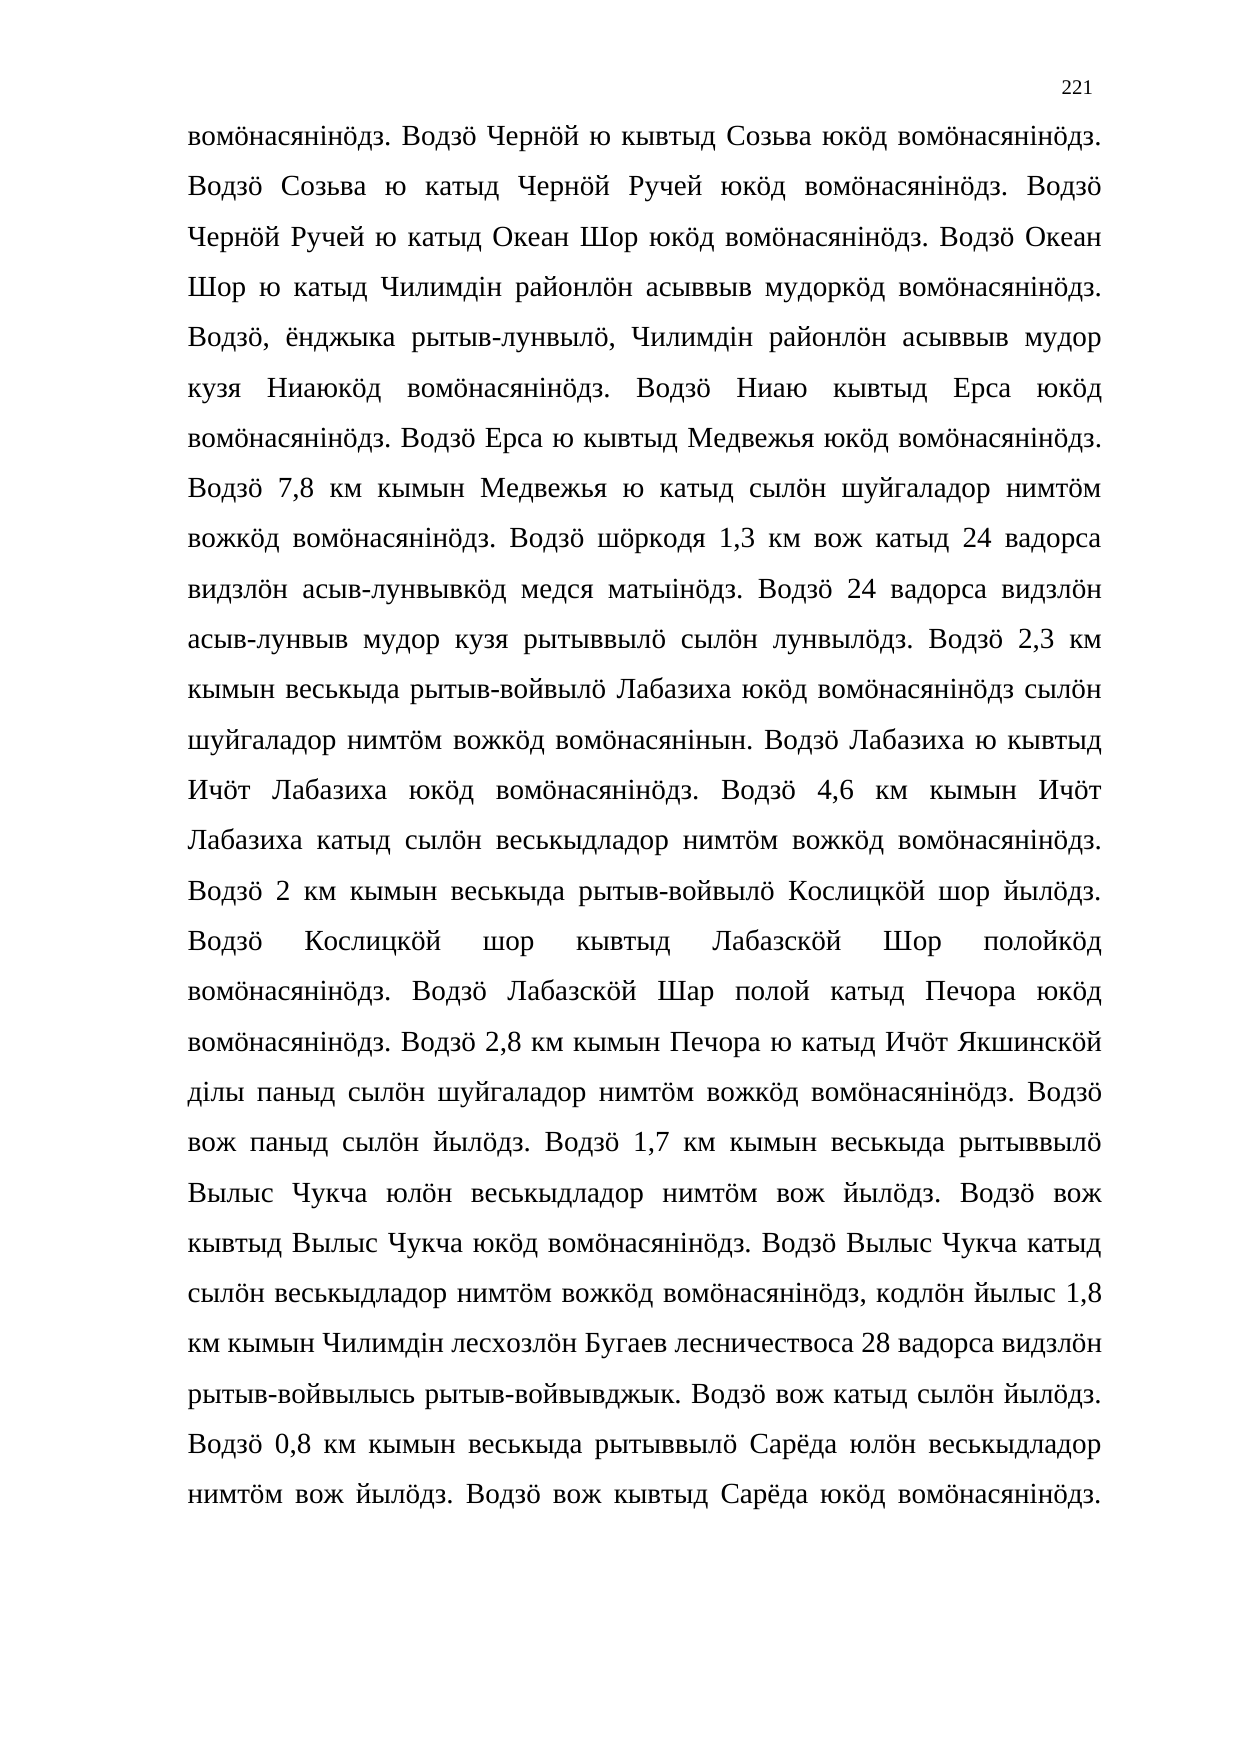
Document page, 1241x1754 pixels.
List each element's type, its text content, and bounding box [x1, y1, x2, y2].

text вомöнасянiнöдз. Водзö Чернöй ю кывтыд Созьва юкöд вомöнасянiнöдз. Водзö Созьва ю катыд Чернöй Ручей юкöд вомöнасянiнöдз. Водзö Чернöй Ручей ю катыд Океан Шор юкöд вомöнасянiнöдз. Водзö Океан Шор ю катыд Чилимдiн районлöн асыввыв мудоркöд вомöнасянiнöдз. Водзö, ёнджыка рытыв-лунвылö, Чилимдiн районлöн асыввыв мудор кузя Ниаюкöд вомöнасянiнöдз. Водзö Ниаю кывтыд Ерса юкöд вомöнасянiнöдз. Водзö Ерса ю кывтыд Медвежья юкöд вомöнасянiнöдз. Водзö 7,8 км кымын Медвежья ю катыд сылöн шуйгаладор нимтöм вожкöд вомöнасянiнöдз. Водзö шöркодя 1,3 км вож катыд 24 вадорса видзлöн асыв-лунвывкöд медся матыiнöдз. Водзö 24 вадорса видзлöн асыв-лунвыв мудор кузя рытыввылö сылöн лунвылöдз. Водзö 2,3 км кымын веськыда рытыв-войвылö Лабазиха юкöд вомöнасянiнöдз сылöн шуйгаладор нимтöм вожкöд вомöнасянiнын. Водзö Лабазиха ю кывтыд Ичöт Лабазиха юкöд вомöнасянiнöдз. Водзö 4,6 км кымын Ичöт Лабазиха катыд сылöн веськыдладор нимтöм вожкöд вомöнасянiнöдз. Водзö 2 км кымын веськыда рытыв-войвылö Кослицкöй шор йылöдз. Водзö Кослицкöй шор кывтыд Лабазскöй Шор полойкöд вомöнасянiнöдз. Водзö Лабазскöй Шар полой катыд Печора юкöд вомöнасянiнöдз. Водзö 2,8 км кымын Печора ю катыд Ичöт Якшинскöй дiлы паныд сылöн шуйгаладор нимтöм вожкöд вомöнасянiнöдз. Водзö вож паныд сылöн йылöдз. Водзö 1,7 км кымын веськыда рытыввылö Вылыс Чукча юлöн веськыдладор нимтöм вож йылöдз. Водзö вож кывтыд Вылыс Чукча юкöд вомöнасянiнöдз. Водзö Вылыс Чукча катыд сылöн веськыдладор нимтöм вожкöд вомöнасянiнöдз, кодлöн йылыс 1,8 км кымын Чилимдiн лесхозлöн Бугаев лесничествоса 28 вадорса видзлöн рытыв-войвылысь рытыв-войвывджык. Водзö вож катыд сылöн йылöдз. Водзö 0,8 км кымын веськыда рытыввылö Сарёда юлöн веськыдладор нимтöм вож йылöдз. Водзö вож кывтыд Сарёда юкöд вомöнасянiнöдз. [187, 118, 1103, 1510]
